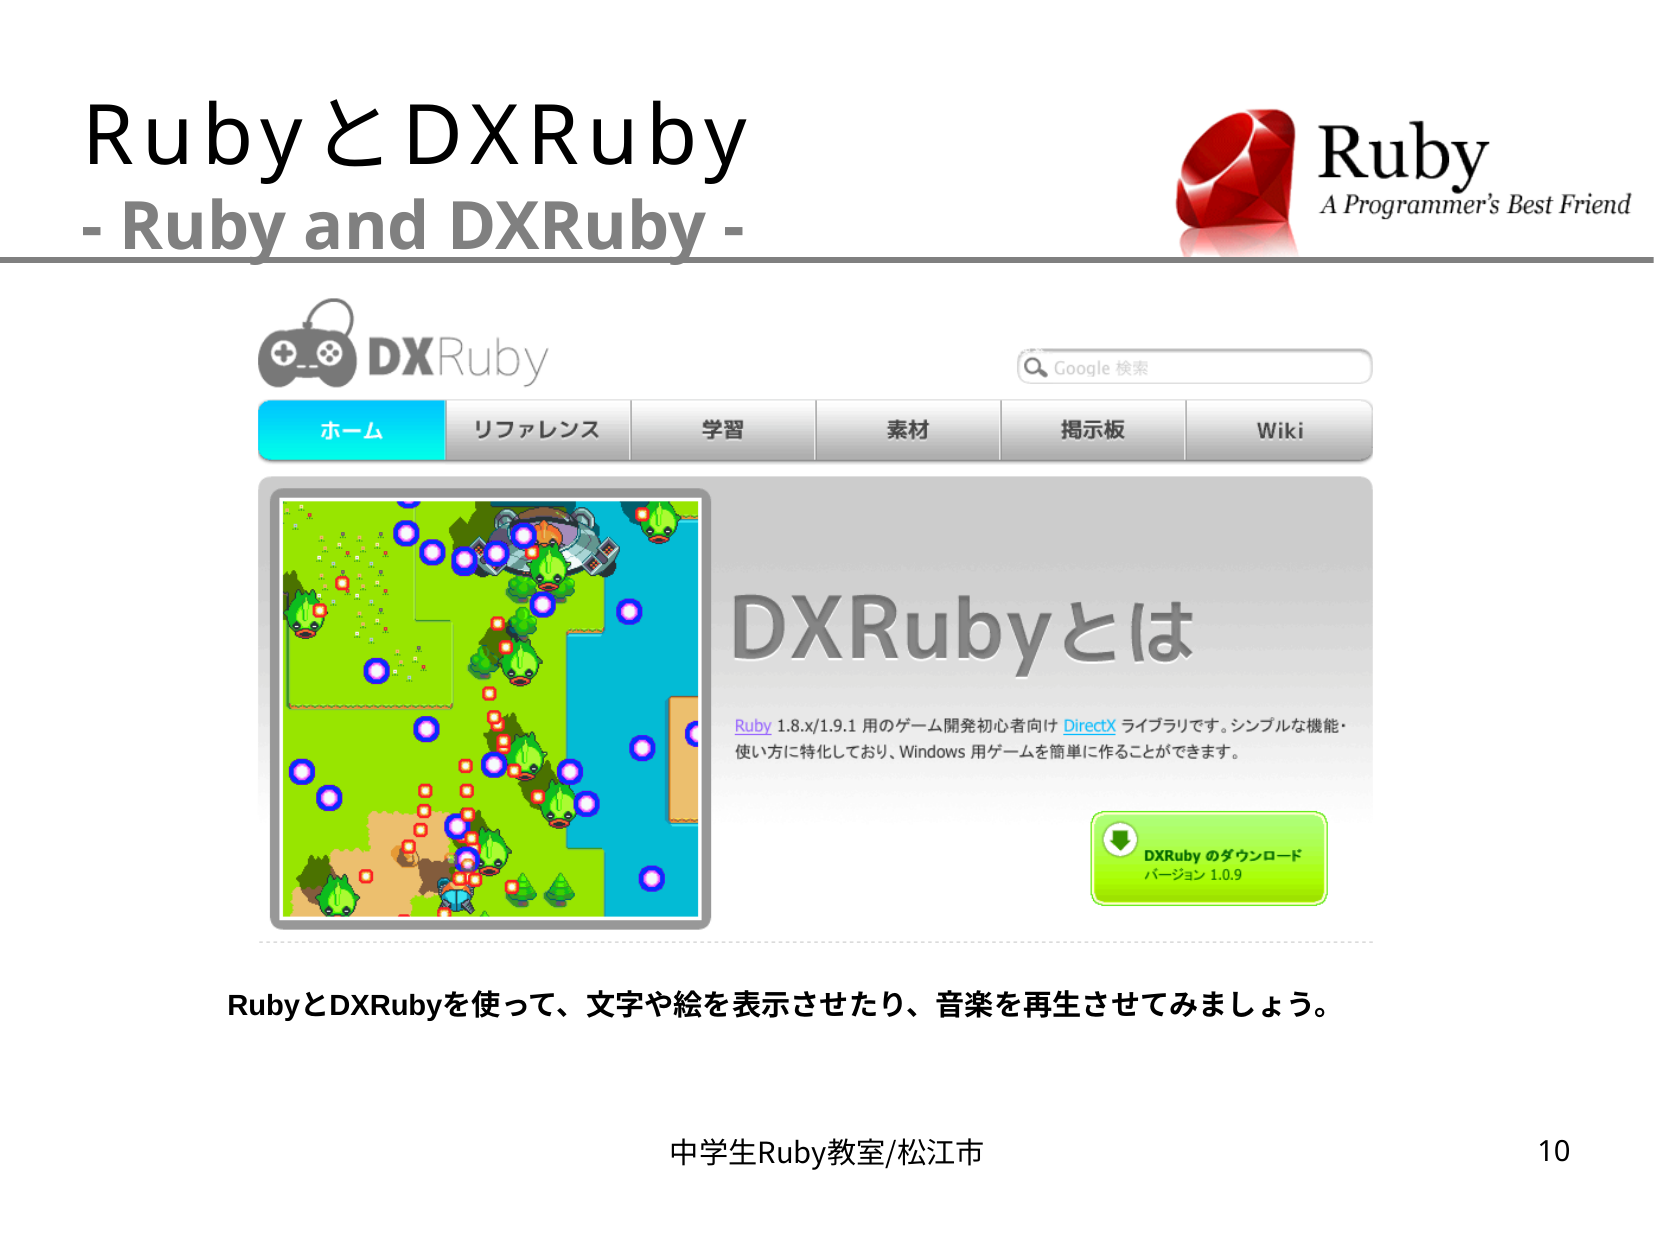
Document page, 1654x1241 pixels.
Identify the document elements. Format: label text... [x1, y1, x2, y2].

picture [206, 270, 1418, 963]
text_box RubyとDXRubyを使って、文字や絵を表示させたり、音楽を再生させてみましょう。 [212, 974, 1418, 1063]
text_box - Ruby and DXRuby - [66, 171, 1152, 268]
picture [1160, 82, 1654, 257]
title RubyとDXRuby [82, 49, 1152, 171]
